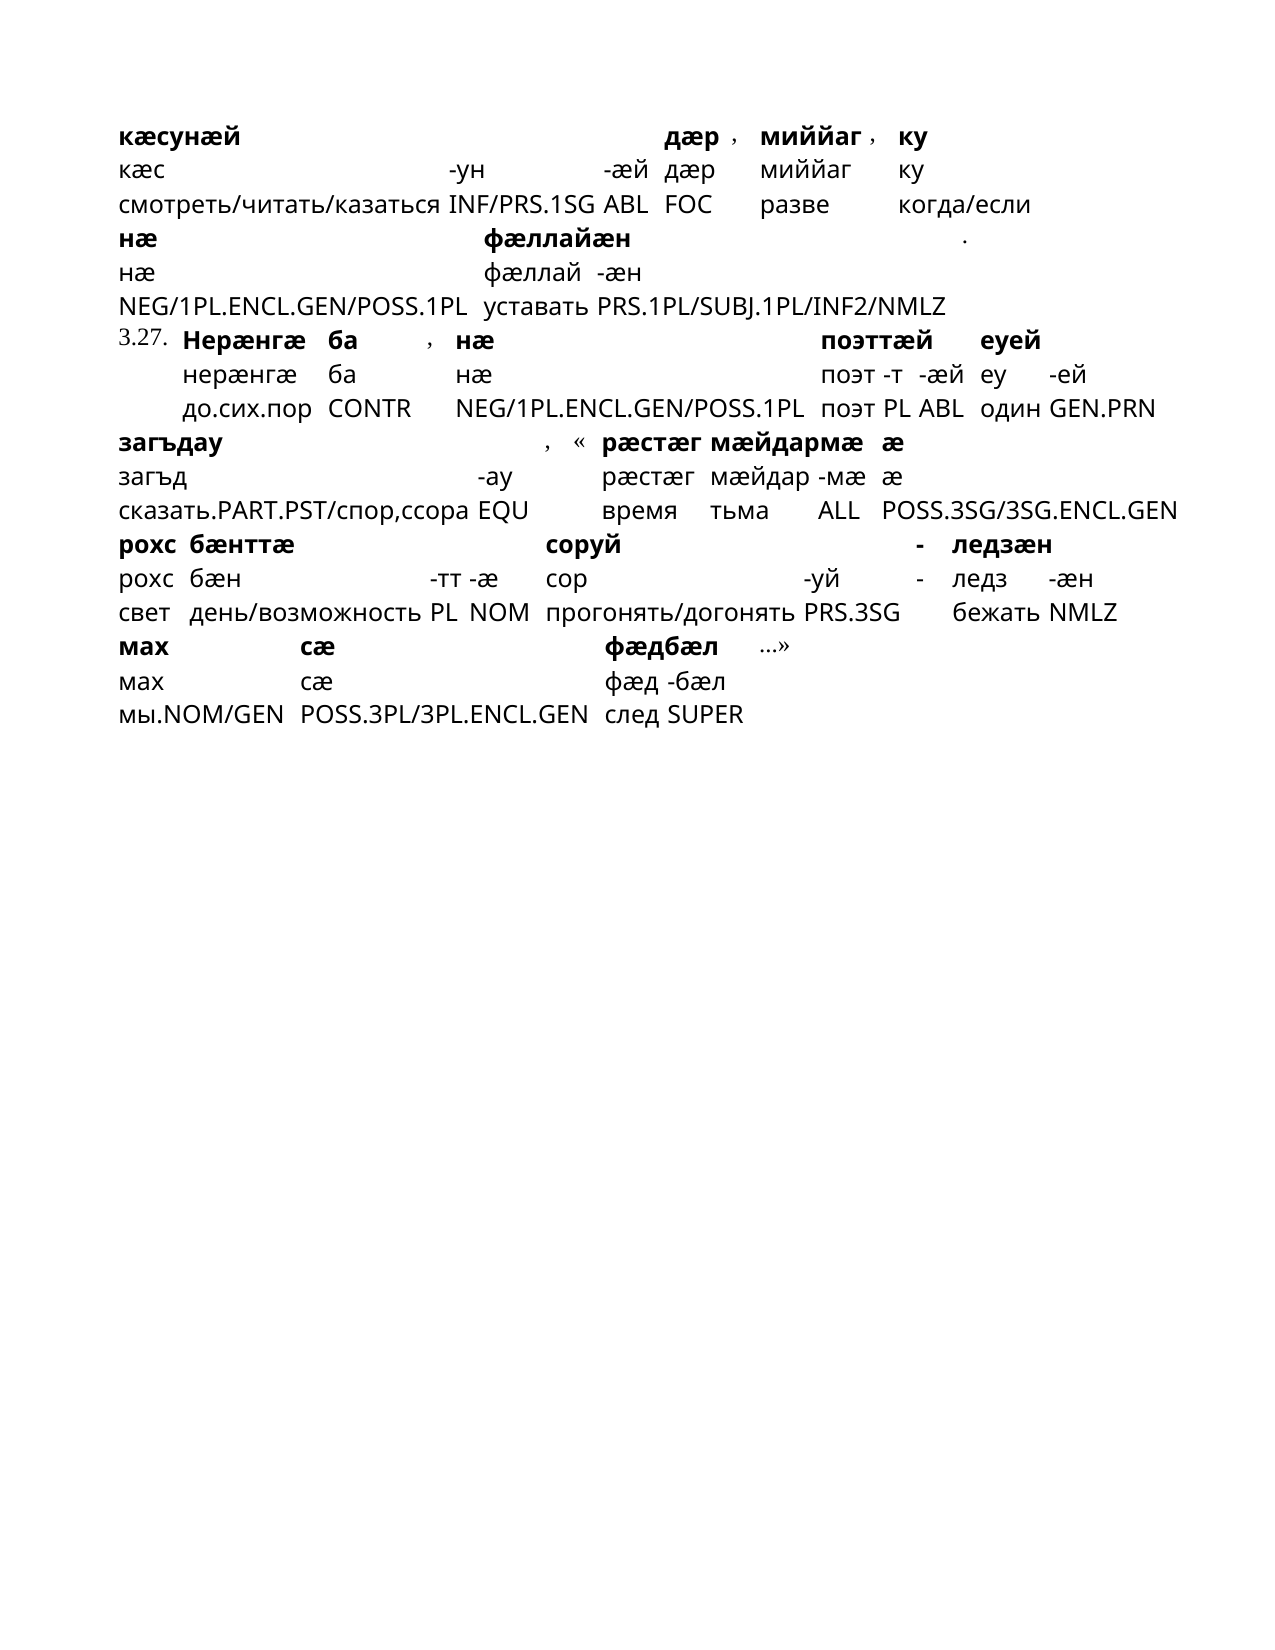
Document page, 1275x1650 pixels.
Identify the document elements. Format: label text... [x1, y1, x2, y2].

text POSS.3PL/3PL.ENCL.GEN [300, 697, 589, 731]
text еуей [980, 322, 1164, 357]
text фæллай [483, 254, 589, 288]
text -æн [597, 254, 946, 288]
text , [869, 118, 890, 147]
text - [916, 527, 944, 561]
text SUPER [667, 697, 744, 731]
text фæллайæн [483, 220, 954, 254]
text ABL [603, 186, 649, 220]
text дæр [664, 118, 723, 152]
text Нерæнгæ [182, 322, 320, 357]
text -тт [429, 561, 461, 595]
text рæстæг [601, 425, 702, 459]
text PL [883, 391, 911, 425]
text ALL [818, 493, 866, 527]
text один [980, 391, 1041, 425]
text след [604, 697, 659, 731]
text -т [883, 357, 911, 391]
text NEG/1PL.ENCL.GEN/POSS.1PL [455, 391, 805, 425]
text , [427, 322, 448, 351]
text -уй [803, 561, 901, 595]
text бежать [952, 595, 1041, 629]
text - [916, 561, 937, 595]
text FOC [664, 186, 716, 220]
text ABL [919, 391, 964, 425]
text сæ [300, 663, 589, 697]
text уставать [483, 288, 589, 322]
text -æй [919, 357, 964, 391]
text нæ [455, 357, 805, 391]
text сæ [300, 629, 597, 663]
text миййаг [759, 118, 862, 152]
text PL [429, 595, 461, 629]
text ку [898, 118, 1039, 152]
text разве [759, 186, 851, 220]
text нерæнгæ [182, 357, 313, 391]
text мæйдармæ [710, 425, 874, 459]
text -ау [477, 459, 529, 493]
text GEN.PRN [1049, 391, 1157, 425]
text когда/если [898, 186, 1032, 220]
text -мæ [818, 459, 866, 493]
text соруй [545, 527, 908, 561]
text поэттæй [820, 322, 972, 357]
text 3.27. [118, 322, 174, 351]
text фæд [604, 663, 659, 697]
text поэт [820, 357, 875, 391]
text ку [898, 152, 1032, 186]
text день/возможность [189, 595, 422, 629]
text NMLZ [1048, 595, 1117, 629]
text POSS.3SG/3SG.ENCL.GEN [881, 493, 1178, 527]
text ба [328, 322, 419, 357]
text PRS.1PL/SUBJ.1PL/INF2/NMLZ [597, 288, 946, 322]
text ба [328, 357, 412, 391]
text æ [881, 459, 1178, 493]
text загъдау [118, 425, 537, 459]
text до.сих.пор [182, 391, 313, 425]
text -бæл [667, 663, 744, 697]
text прогонять/догонять [545, 595, 796, 629]
text мах [118, 629, 292, 663]
text -æн [1048, 561, 1117, 595]
text нæ [118, 254, 468, 288]
text -ей [1049, 357, 1157, 391]
text INF/PRS.1SG [448, 186, 596, 220]
text CONTR [328, 391, 412, 425]
text мы.NOM/GEN [118, 697, 284, 731]
text ледз [952, 561, 1041, 595]
text « [573, 425, 594, 453]
text фæдбæл [604, 629, 751, 663]
text , [731, 118, 752, 147]
text кæс [118, 152, 441, 186]
text ...» [759, 629, 790, 658]
text , [544, 425, 565, 453]
text миййаг [759, 152, 851, 186]
text рохс [118, 527, 182, 561]
text -æй [603, 152, 649, 186]
text кæсунæй [118, 118, 657, 152]
text поэт [820, 391, 875, 425]
text мах [118, 663, 284, 697]
text еу [980, 357, 1041, 391]
text ледзæн [952, 527, 1125, 561]
text свет [118, 595, 174, 629]
text тьма [710, 493, 810, 527]
text время [601, 493, 695, 527]
text NOM [469, 595, 530, 629]
text рохс [118, 561, 174, 595]
text EQU [477, 493, 529, 527]
text дæр [664, 152, 716, 186]
text сор [545, 561, 796, 595]
text рæстæг [601, 459, 695, 493]
text -æ [469, 561, 530, 595]
text смотреть/читать/казаться [118, 186, 441, 220]
text бæнттæ [189, 527, 538, 561]
text -ун [448, 152, 596, 186]
text мæйдар [710, 459, 810, 493]
text PRS.3SG [803, 595, 901, 629]
text загъд [118, 459, 470, 493]
text нæ [455, 322, 813, 357]
text бæн [189, 561, 422, 595]
text сказать.PART.PST/спор,ссора [118, 493, 470, 527]
text æ [881, 425, 1186, 459]
text NEG/1PL.ENCL.GEN/POSS.1PL [118, 288, 468, 322]
text . [962, 220, 983, 249]
text нæ [118, 220, 476, 254]
